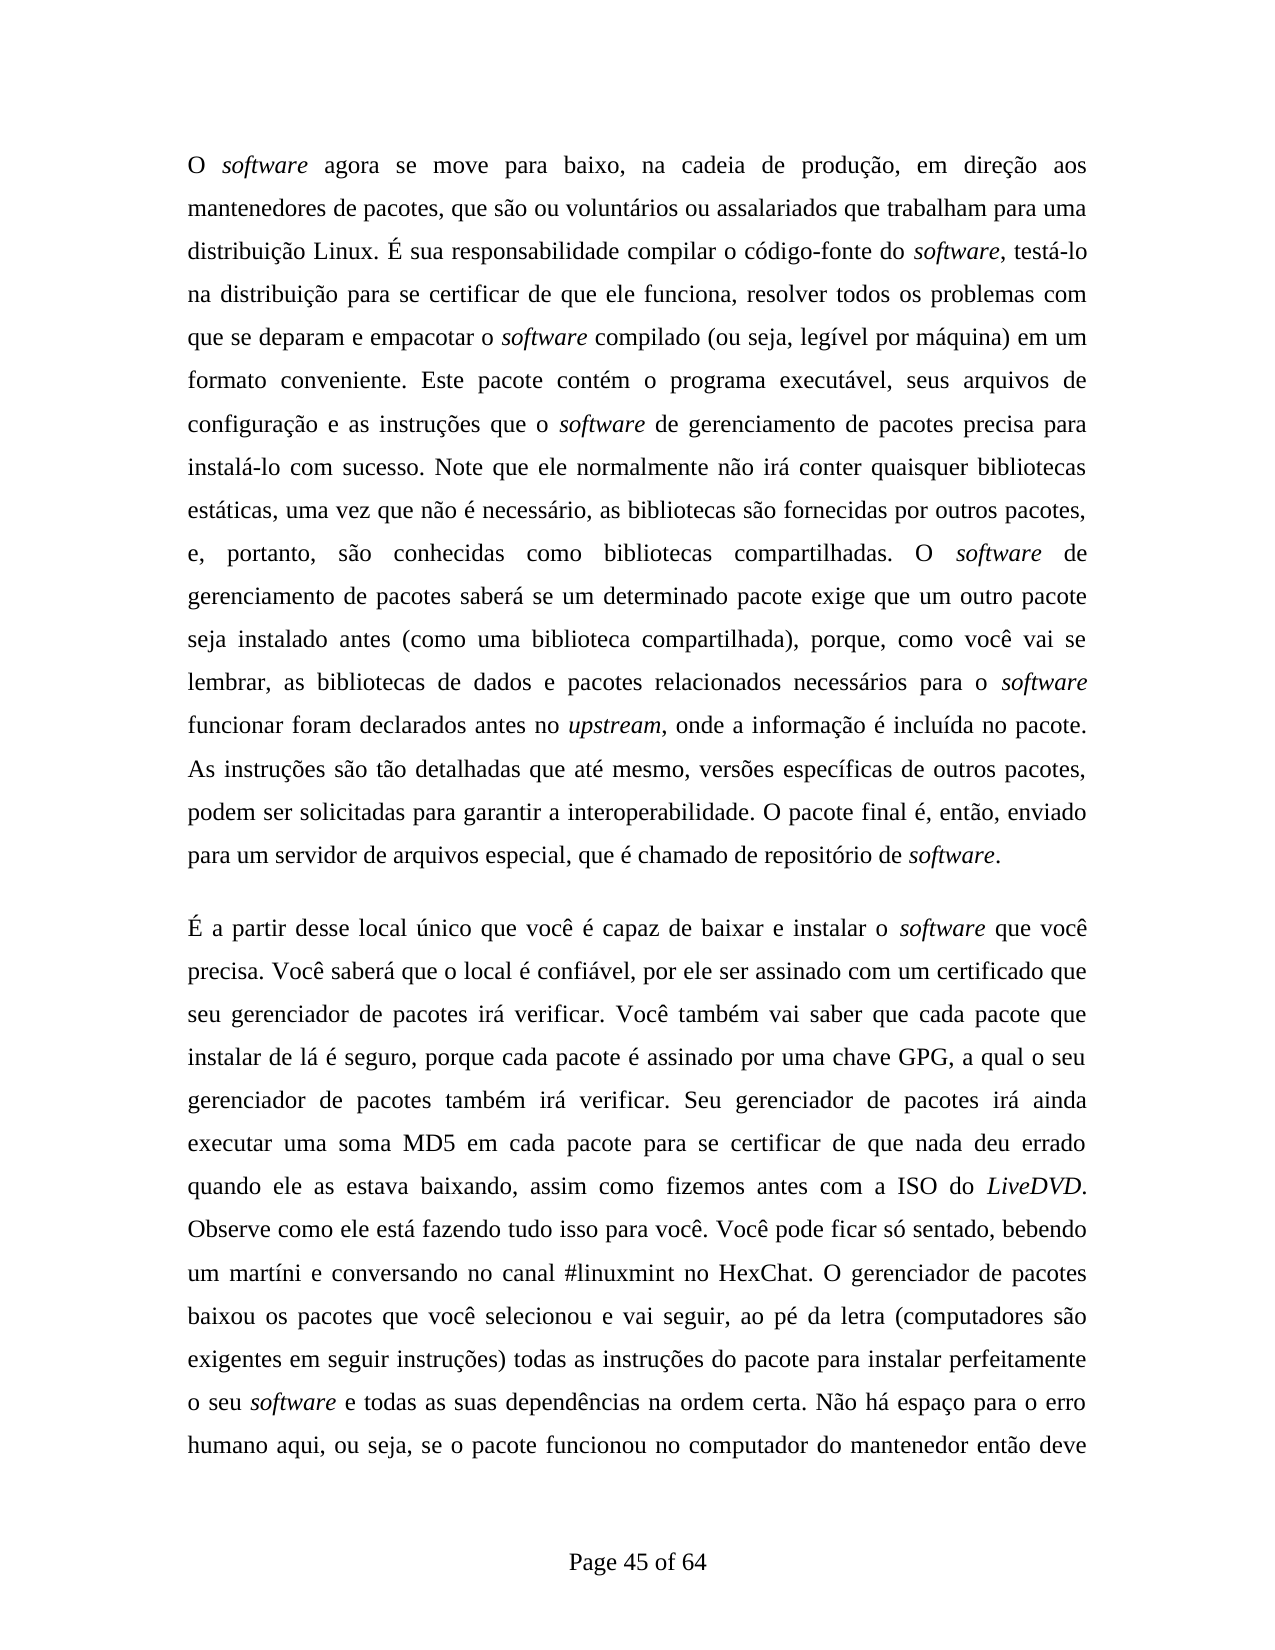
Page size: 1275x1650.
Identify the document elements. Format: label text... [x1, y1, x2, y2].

text É a partir desse local único que você é capaz de baixar e instalar o software que você precisa. Você saberá que o local é confiável, por ele ser assinado com um certificado que seu gerenciador de pacotes irá verificar. Você também vai saber que cada pacote que instalar de lá é seguro, porque cada pacote é assinado por uma chave GPG, a qual o seu gerenciador de pacotes também irá verificar. Seu gerenciador de pacotes irá ainda executar uma soma MD5 em cada pacote para se certificar de que nada deu errado quando ele as estava baixando, assim como fizemos antes com a ISO do LiveDVD. Observe como ele está fazendo tudo isso para você. Você pode ficar só sentado, bebendo um martíni e conversando no canal #linuxmint no HexChat. O gerenciador de pacotes baixou os pacotes que você selecionou e vai seguir, ao pé da letra (computadores são exigentes em seguir instruções) todas as instruções do pacote para instalar perfeitamente o seu software e todas as suas dependências na ordem certa. Não há espaço para o erro humano aqui, ou seja, se o pacote funcionou no computador do mantenedor então deve [187, 913, 1087, 1459]
text O software agora se move para baixo, na cadeia de produção, em direção aos mantenedores de pacotes, que são ou voluntários ou assalariados que trabalham para uma distribuição Linux. É sua responsabilidade compilar o código-fonte do software, testá-lo na distribuição para se certificar de que ele funciona, resolver todos os problemas com que se deparam e empacotar o software compilado (ou seja, legível por máquina) em um formato conveniente. Este pacote contém o programa executável, seus arquivos de configuração e as instruções que o software de gerenciamento de pacotes precisa para instalá-lo com sucesso. Note que ele normalmente não irá conter quaisquer bibliotecas estáticas, uma vez que não é necessário, as bibliotecas são fornecidas por outros pacotes, e, portanto, são conhecidas como bibliotecas compartilhadas. O software de gerenciamento de pacotes saberá se um determinado pacote exige que um outro pacote seja instalado antes (como uma biblioteca compartilhada), porque, como você vai se lembrar, as bibliotecas de dados e pacotes relacionados necessários para o software funcionar foram declarados antes no upstream, onde a informação é incluída no pacote. As instruções são tão detalhadas que até mesmo, versões específicas de outros pacotes, podem ser solicitadas para garantir a interoperabilidade. O pacote final é, então, enviado para um servidor de arquivos especial, que é chamado de repositório de software. [187, 150, 1087, 869]
